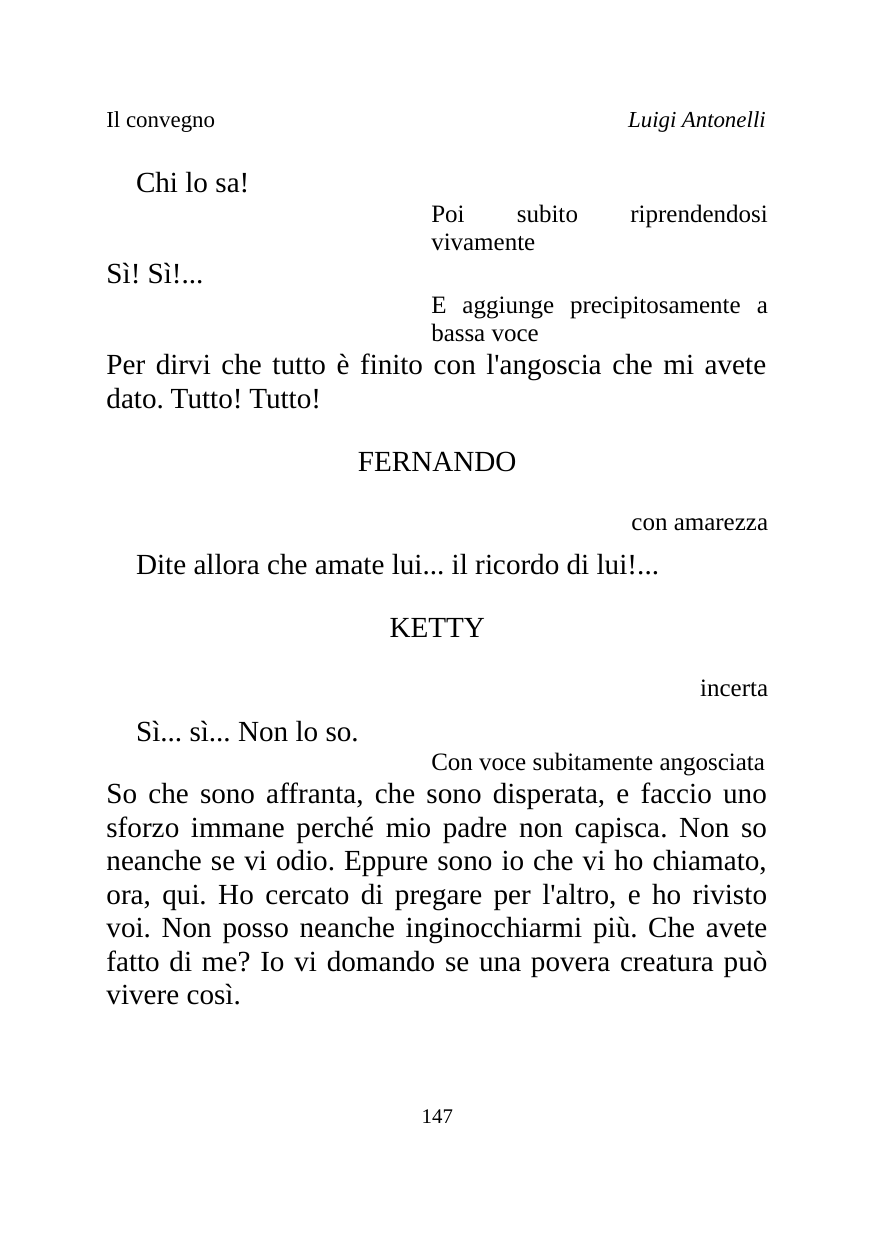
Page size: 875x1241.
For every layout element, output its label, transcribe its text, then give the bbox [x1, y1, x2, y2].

text E aggiunge precipitosamente a bassa voce [431, 290, 768, 347]
text KETTY [106, 610, 768, 644]
text So che sono affranta, che sono disperata, e faccio uno sforzo immane perché mio padre non capisca. Non so neanche se vi odio. Eppure sono io che vi ho chiamato, ora, qui. Ho cercato di pregare per l'altro, e ho rivisto voi. Non posso neanche inginocchiarmi più. Che avete fatto di me? Io vi domando se una povera creatura può vivere così. [106, 776, 768, 1011]
text con amarezza [431, 507, 768, 536]
text Per dirvi che tutto è finito con l'angoscia che mi avete dato. Tutto! Tutto! [106, 347, 768, 414]
text Con voce subitamente angosciata [431, 747, 768, 776]
text FERNANDO [106, 444, 768, 477]
text incerta [431, 673, 768, 702]
text Dite allora che amate lui... il ricordo di lui!... [106, 547, 768, 581]
text Sì! Sì!... [106, 256, 768, 290]
text Poi subito riprendendosi vivamente [431, 199, 768, 256]
text Sì... sì... Non lo so. [106, 714, 768, 747]
text Chi lo sa! [106, 165, 768, 199]
